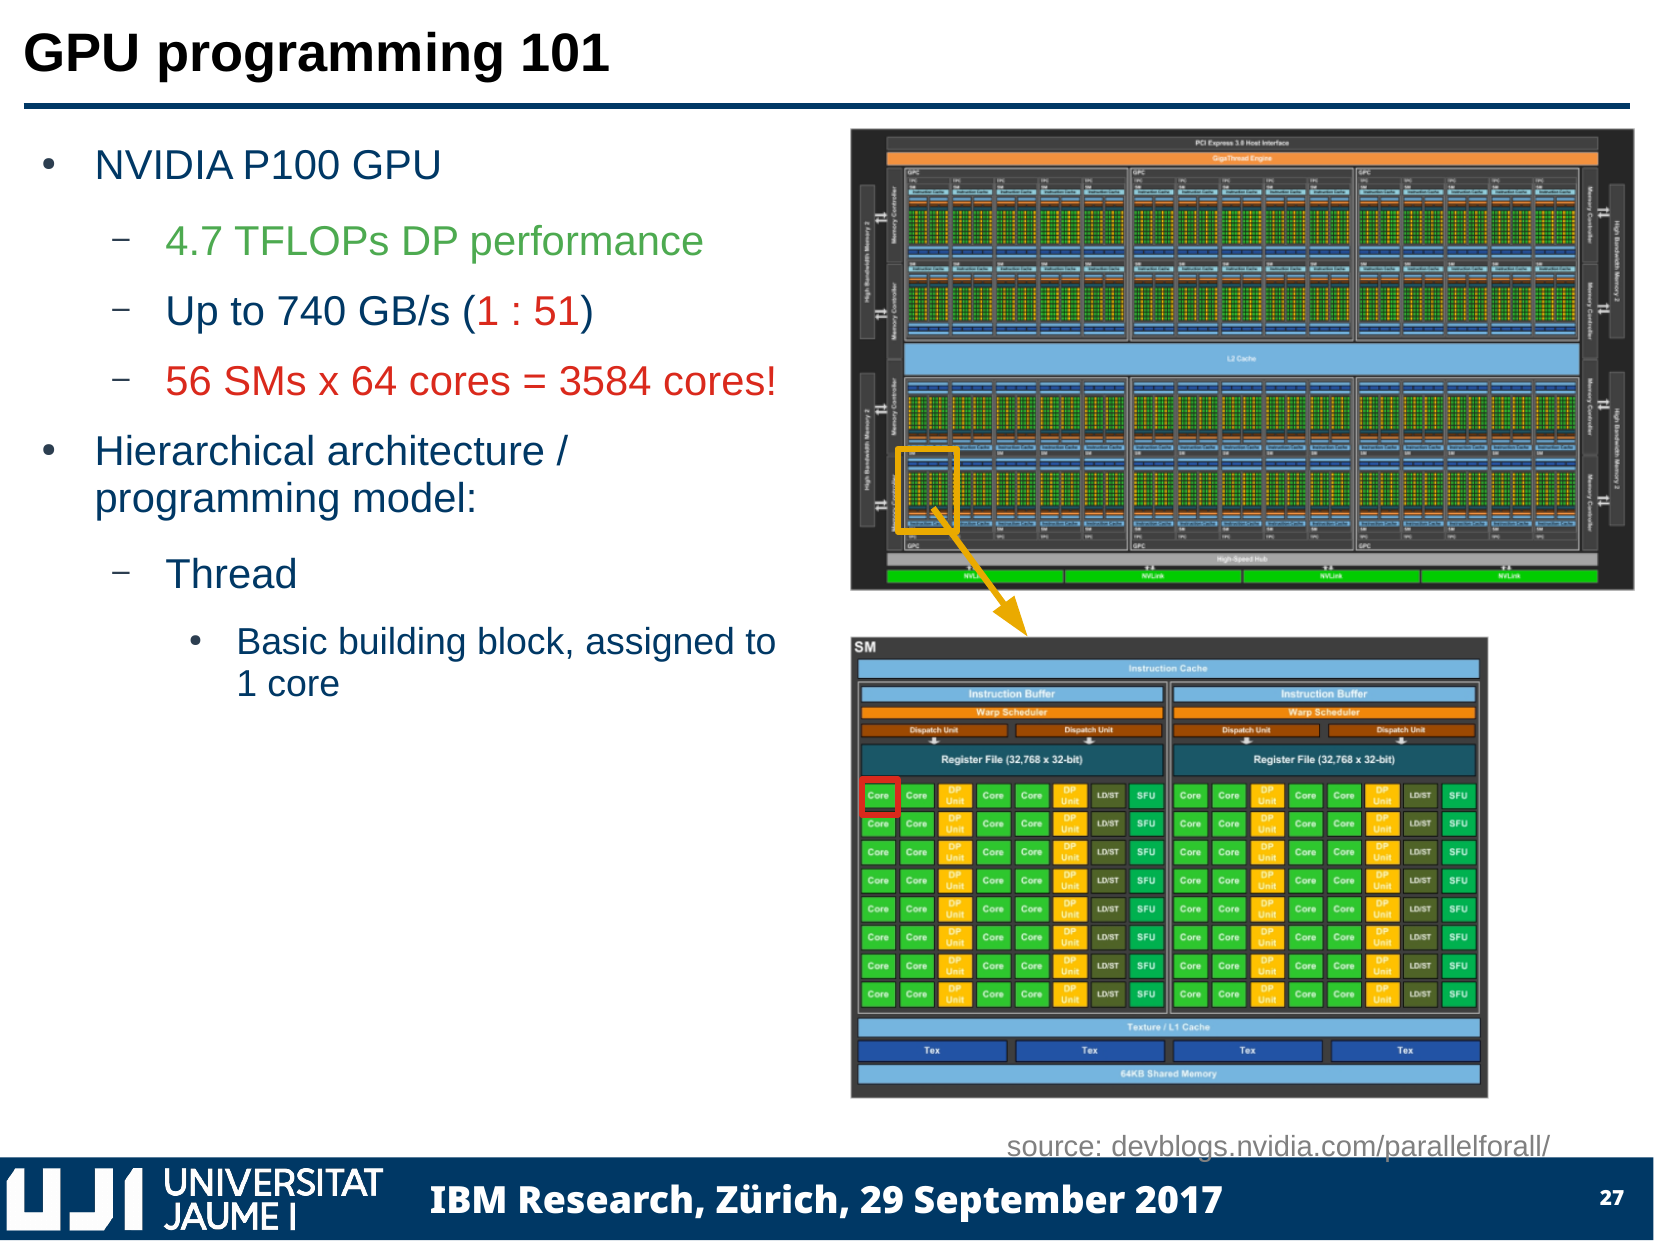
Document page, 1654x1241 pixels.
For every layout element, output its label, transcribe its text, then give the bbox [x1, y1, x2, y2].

picture [850, 128, 1635, 591]
list NVIDIA P100 GPU 4.7 TFLOPs DP performance Up to 740 GB/s (1 : 51) 56 SMs x 64 cores = 3584 cores! Hierarchical architecture / programming model: Thread Basic building block, assigned to 1 core [23, 141, 808, 1134]
picture [901, 452, 954, 528]
text_box source: devblogs.nvidia.com/parallelforall/ [992, 1122, 1567, 1170]
picture [0, 1158, 390, 1241]
title GPU programming 101 [23, 0, 1630, 107]
picture [850, 636, 1489, 1099]
